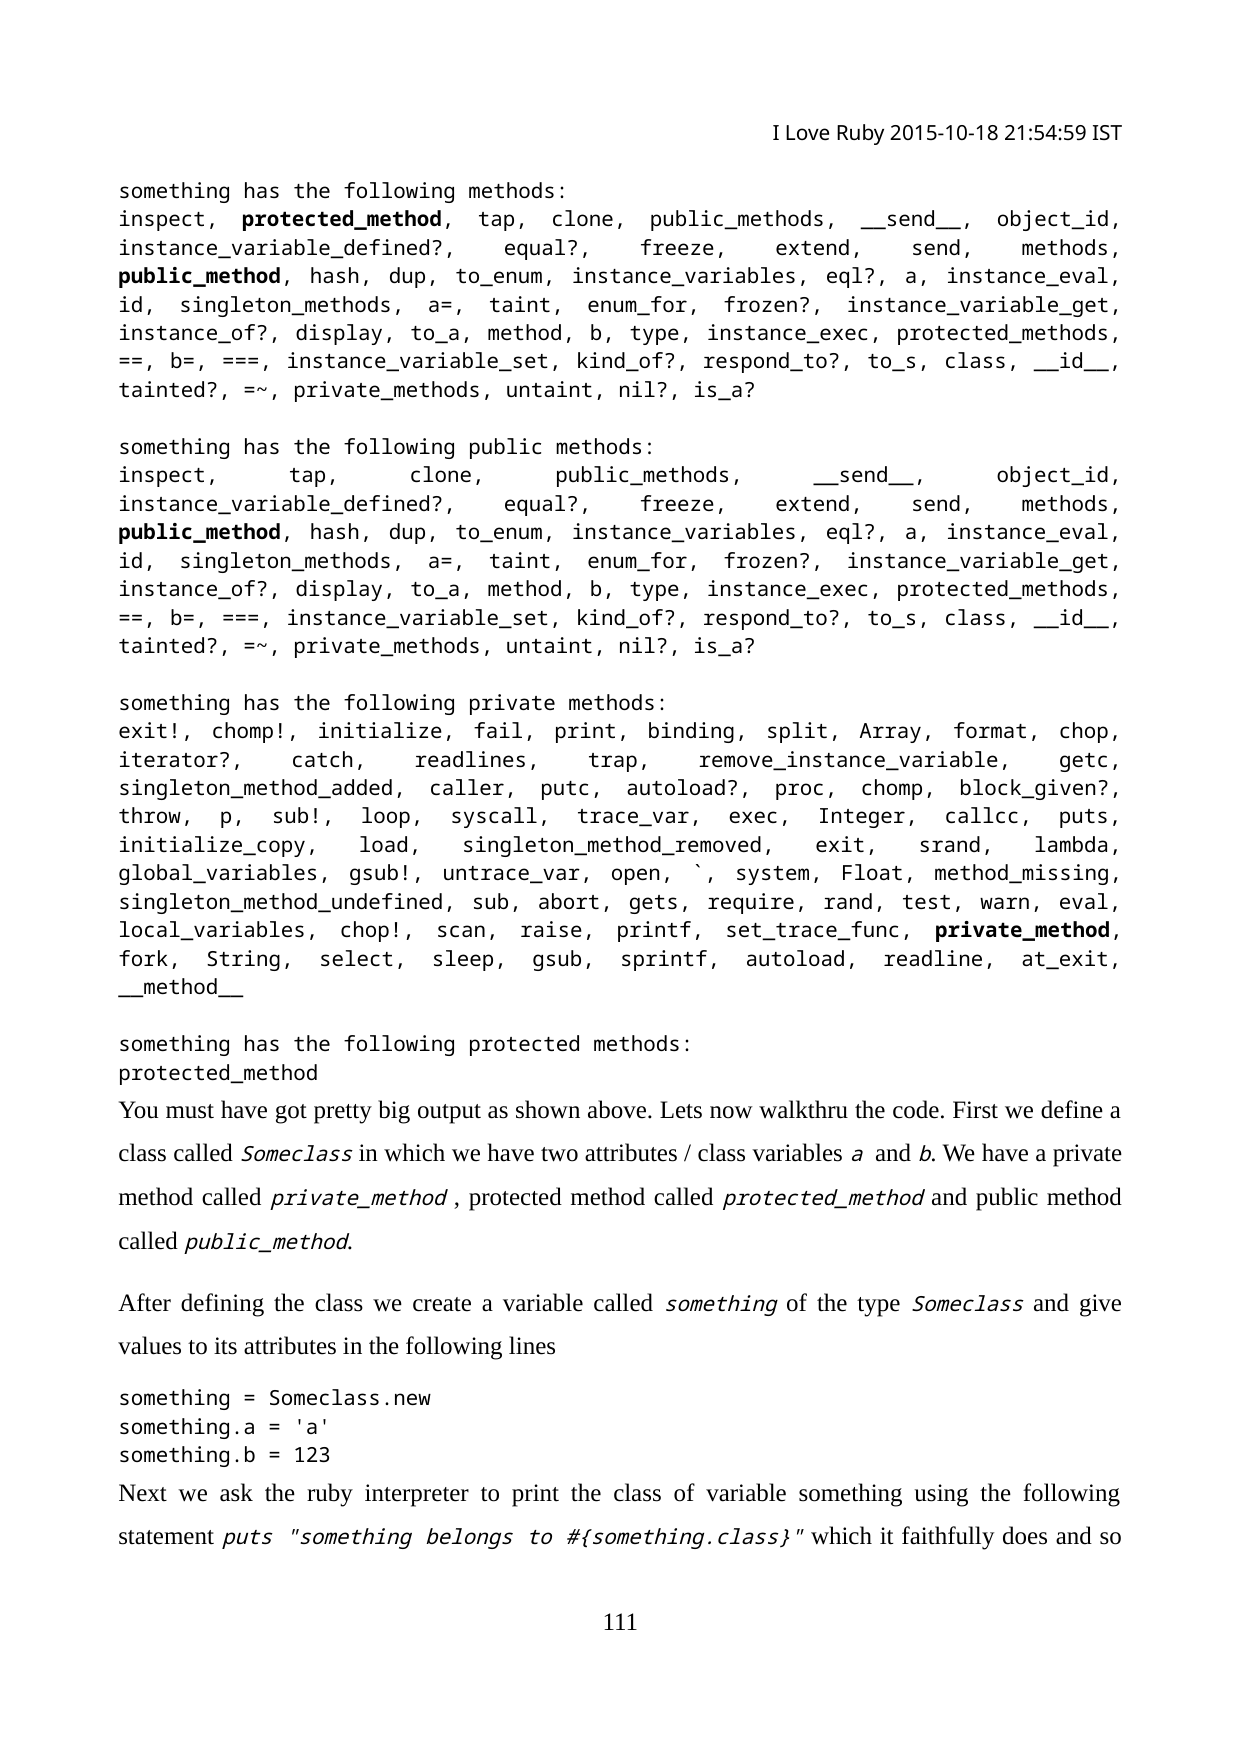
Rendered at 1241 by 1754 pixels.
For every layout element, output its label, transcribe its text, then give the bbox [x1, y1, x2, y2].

text something.a = 'a' [118, 1412, 1122, 1440]
text something has the following methods: [118, 176, 1122, 204]
text something = Someclass.new [118, 1383, 1122, 1412]
text inspect, protected_method, tap, clone, public_methods, __send__, object_id, instance_variable_defined?, equal?, freeze, extend, send, methods, public_method, hash, dup, to_enum, instance_variables, eql?, a, instance_eval, id, singleton_methods, a=, taint, enum_for, frozen?, instance_variable_get, instance_of?, display, to_a, method, b, type, instance_exec, protected_methods, ==, b=, ===, instance_variable_set, kind_of?, respond_to?, to_s, class, __id__, tainted?, =~, private_methods, untaint, nil?, is_a? [118, 204, 1122, 403]
text inspect, tap, clone, public_methods, __send__, object_id, instance_variable_defined?, equal?, freeze, extend, send, methods, public_method, hash, dup, to_enum, instance_variables, eql?, a, instance_eval, id, singleton_methods, a=, taint, enum_for, frozen?, instance_variable_get, instance_of?, display, to_a, method, b, type, instance_exec, protected_methods, ==, b=, ===, instance_variable_set, kind_of?, respond_to?, to_s, class, __id__, tainted?, =~, private_methods, untaint, nil?, is_a? [118, 460, 1122, 659]
text something.b = 123 [118, 1440, 1122, 1469]
text After defining the class we create a variable called something of the type Someclass and give values to its attributes in the following lines [118, 1288, 1122, 1360]
text something has the following private methods: [118, 688, 1122, 716]
text protected_method [118, 1058, 1122, 1086]
text something has the following public methods: [118, 432, 1122, 460]
text something has the following protected methods: [118, 1029, 1122, 1058]
text exit!, chomp!, initialize, fail, print, binding, split, Array, format, chop, iterator?, catch, readlines, trap, remove_instance_variable, getc, singleton_method_added, caller, putc, autoload?, proc, chomp, block_given?, throw, p, sub!, loop, syscall, trace_var, exec, Integer, callcc, puts, initialize_copy, load, singleton_method_removed, exit, srand, lambda, global_variables, gsub!, untrace_var, open, `, system, Float, method_missing, singleton_method_undefined, sub, abort, gets, require, rand, test, warn, eval, local_variables, chop!, scan, raise, printf, set_trace_func, private_method, fork, String, select, sleep, gsub, sprintf, autoload, readline, at_exit, __method__ [118, 716, 1122, 1001]
text Next we ask the ruby interpreter to print the class of variable something using the following statement puts "something belongs to #{something.class}" which it faithfully does and so [118, 1478, 1122, 1550]
text You must have got pretty big output as shown above. Lets now walkthru the code. First we define a class called Someclass in which we have two attributes / class variables a and b. We have a private method called private_method , protected method called protected_method and public method called public_method. [118, 1095, 1122, 1255]
